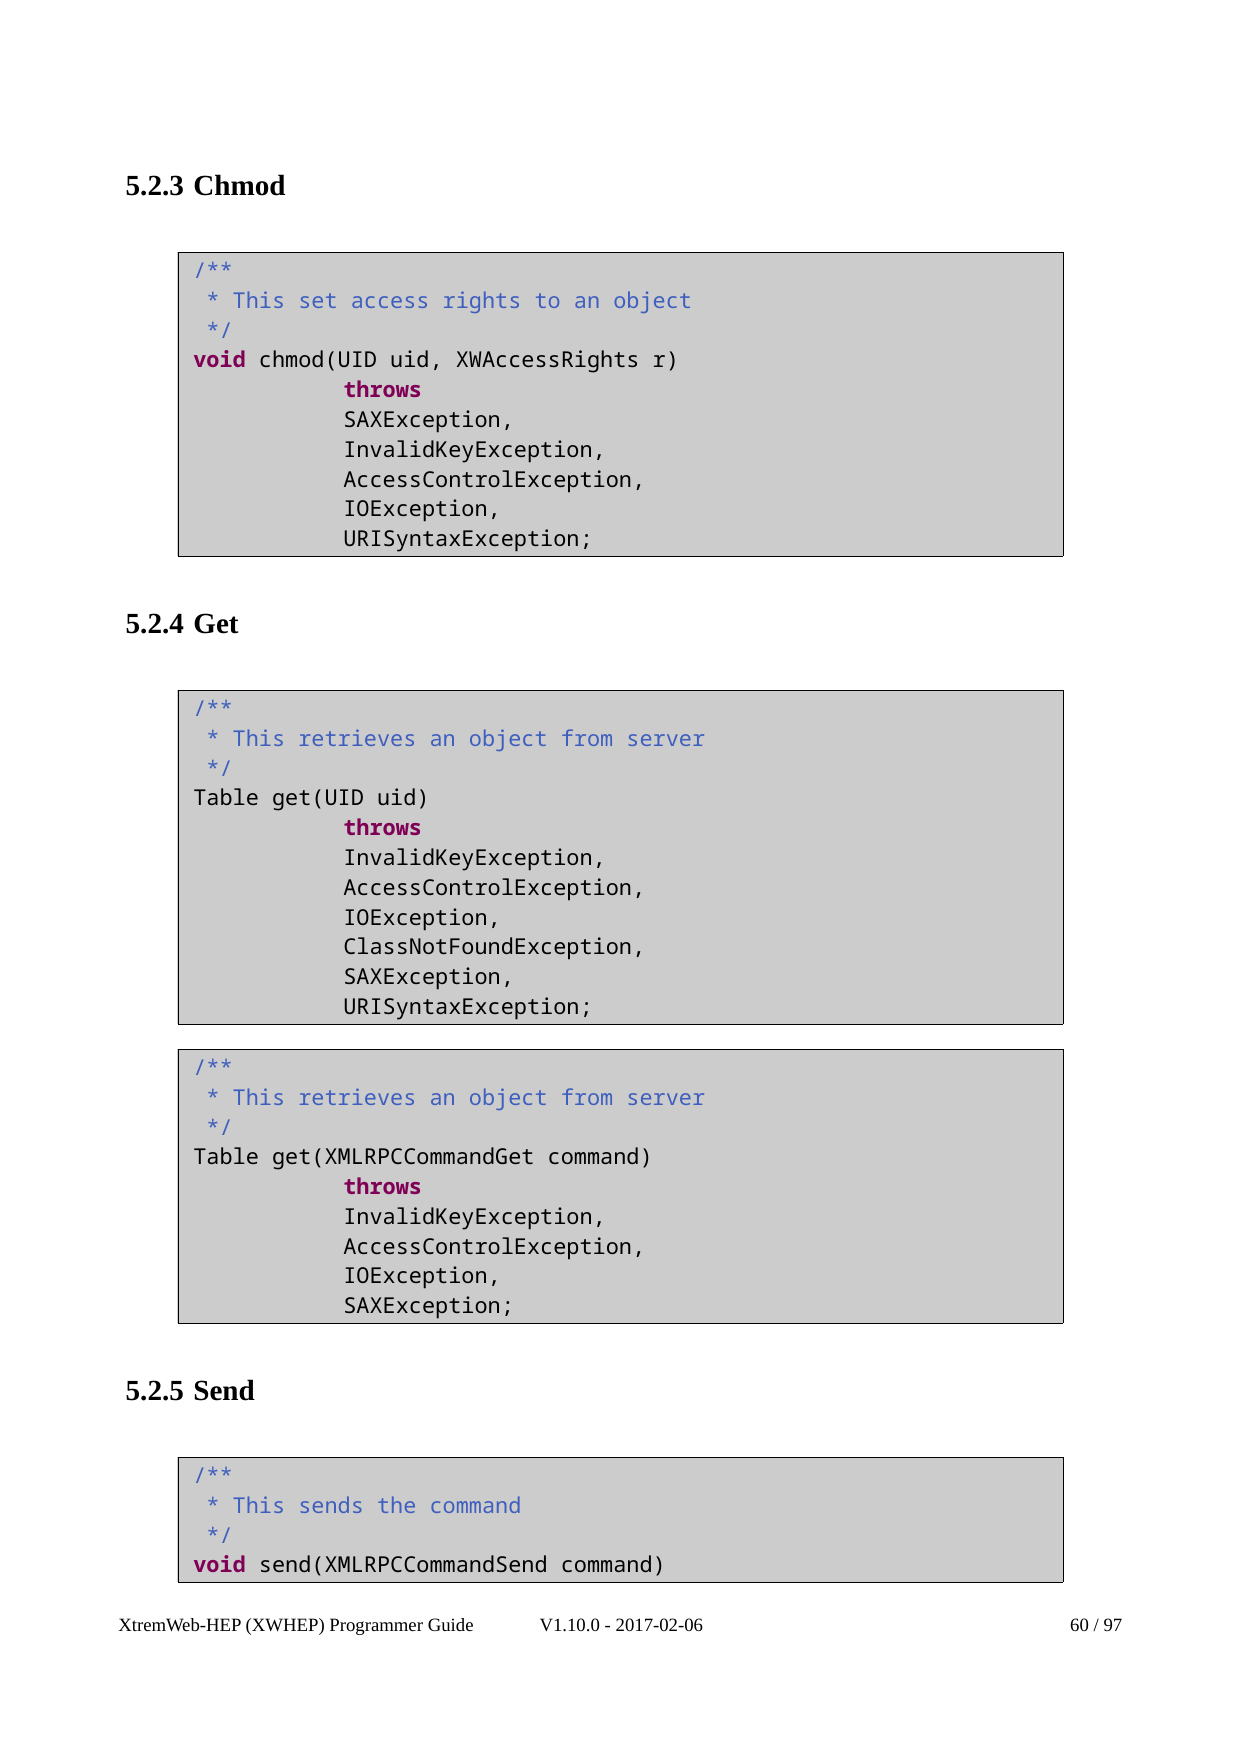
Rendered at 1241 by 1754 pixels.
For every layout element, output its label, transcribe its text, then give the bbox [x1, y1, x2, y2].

subtitle Send [118, 1373, 1122, 1407]
text * This set access rights to an object [179, 282, 1063, 312]
text IOException, [179, 898, 1063, 928]
subtitle Get [118, 606, 1122, 640]
text ClassNotFoundException, [179, 928, 1063, 958]
text /** [179, 1050, 1063, 1079]
text InvalidKeyException, [179, 839, 1063, 869]
text */ [179, 749, 1063, 779]
text AccessControlException, [179, 461, 1063, 490]
text /** [179, 1458, 1063, 1487]
text AccessControlException, [179, 1228, 1063, 1257]
text throws [179, 371, 1063, 401]
text * This sends the command [179, 1487, 1063, 1517]
text * This retrieves an object from server [179, 1079, 1063, 1108]
text Table get(UID uid) [179, 779, 1063, 809]
text InvalidKeyException, [179, 1198, 1063, 1228]
text URISyntaxException; [179, 520, 1063, 556]
text */ [179, 312, 1063, 341]
text /** [179, 691, 1063, 720]
text */ [179, 1517, 1063, 1546]
text void chmod(UID uid, XWAccessRights r) [179, 341, 1063, 371]
subtitle Chmod [118, 168, 1122, 202]
text void send(XMLRPCCommandSend command) [179, 1546, 1063, 1582]
text InvalidKeyException, [179, 431, 1063, 461]
text SAXException, [179, 958, 1063, 988]
text /** [179, 253, 1063, 282]
text throws [179, 809, 1063, 839]
text IOException, [179, 1257, 1063, 1287]
text AccessControlException, [179, 869, 1063, 898]
text URISyntaxException; [179, 988, 1063, 1024]
text throws [179, 1168, 1063, 1198]
text */ [179, 1108, 1063, 1138]
text IOException, [179, 490, 1063, 520]
text Table get(XMLRPCCommandGet command) [179, 1138, 1063, 1168]
text * This retrieves an object from server [179, 720, 1063, 749]
text SAXException, [179, 401, 1063, 431]
text SAXException; [179, 1287, 1063, 1323]
